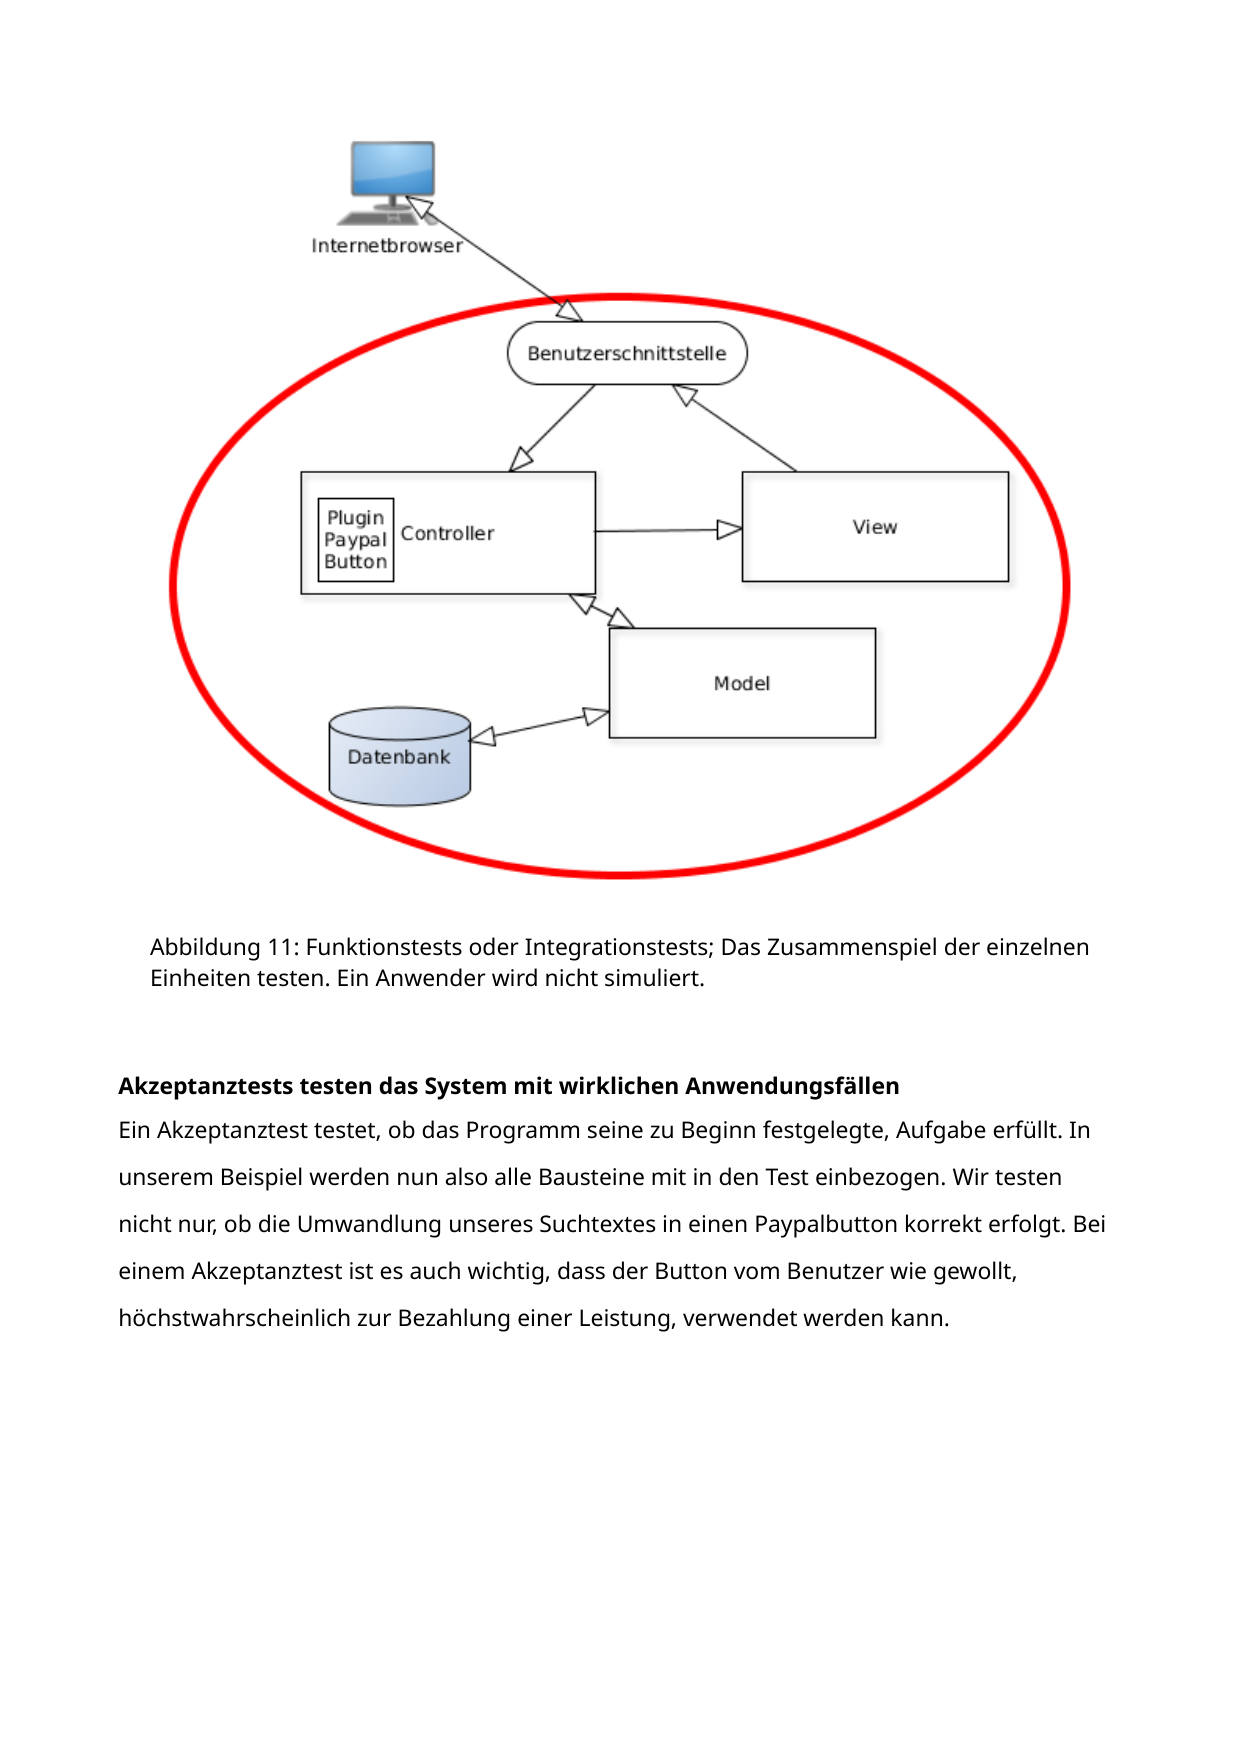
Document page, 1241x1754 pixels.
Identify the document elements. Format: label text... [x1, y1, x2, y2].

text Abbildung 11: Funktionstests oder Integrationstests; Das Zusammenspiel der einzelnen Einheiten testen. Ein Anwender wird nicht simuliert. [150, 900, 1090, 993]
text Ein Akzeptanztest testet, ob das Programm seine zu Beginn festgelegte, Aufgabe erfüllt. In unserem Beispiel werden nun also alle Bausteine mit in den Test einbezogen. Wir testen nicht nur, ob die Umwandlung unseres Suchtextes in einen Paypalbutton korrekt erfolgt. Bei einem Akzeptanztest ist es auch wichtig, dass der Button vom Benutzer wie gewollt, höchstwahrscheinlich zur Bezahlung einer Leistung, verwendet werden kann. [118, 1114, 1122, 1333]
picture [149, 118, 1091, 900]
subtitle Akzeptanztests testen das System mit wirklichen Anwendungsfällen [118, 1070, 1122, 1101]
